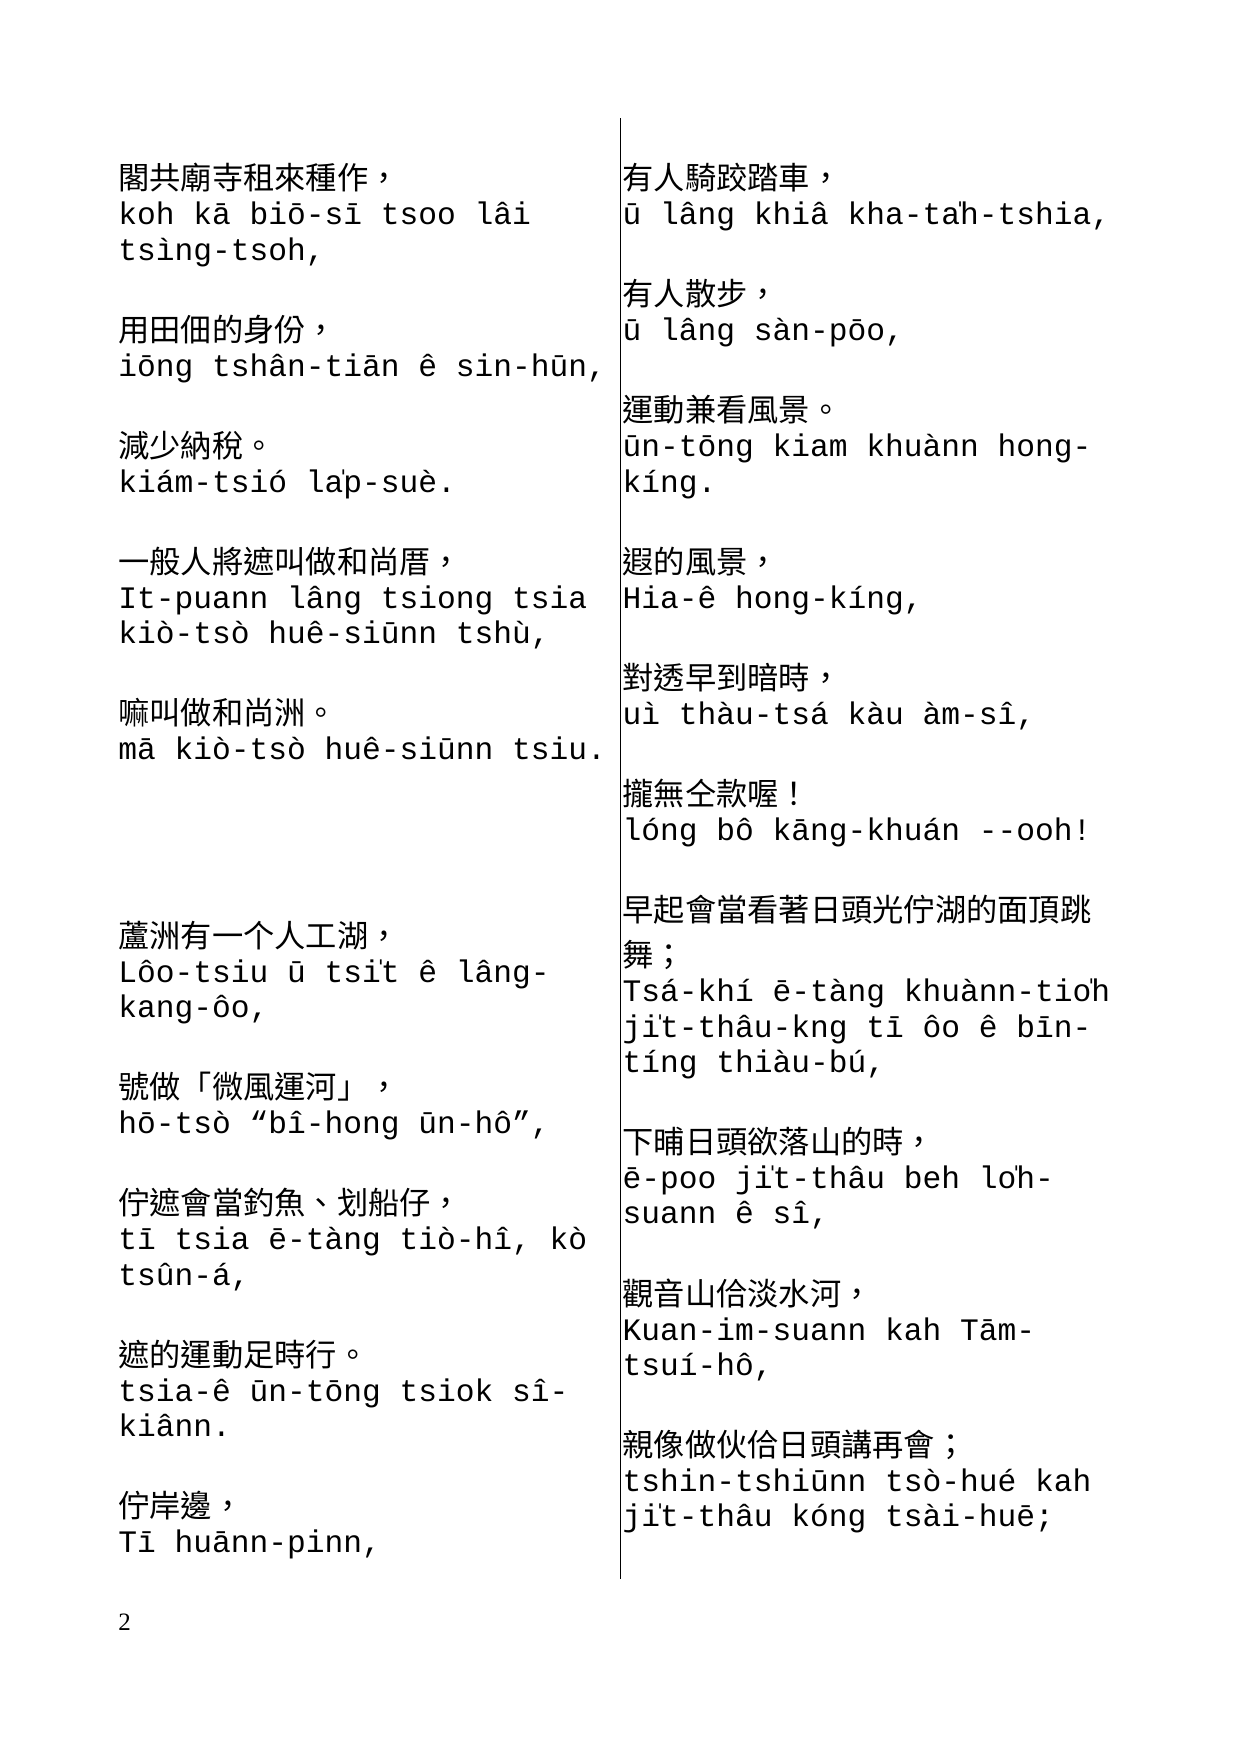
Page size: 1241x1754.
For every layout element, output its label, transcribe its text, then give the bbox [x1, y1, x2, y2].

text mā kiò-tsò huê-siūnn tsiu. [118, 734, 618, 769]
text 蘆洲有一个人工湖， [118, 911, 618, 956]
text 減少納稅。 [118, 421, 618, 466]
text ē-poo ji̍t-thâu beh lo̍h-suann ê sî, [622, 1162, 1122, 1233]
text 早起會當看著日頭光佇湖的面頂跳舞； [622, 885, 1122, 976]
text Tī huānn-pinn, [118, 1526, 618, 1562]
text Lôo-tsiu ū tsi̍t ê lâng-kang-ôo, [118, 956, 618, 1027]
text 下晡日頭欲落山的時， [622, 1117, 1122, 1162]
text iōng tshân-tiān ê sin-hūn, [118, 350, 618, 386]
text Tsá-khí ē-tàng khuànn-tio̍h ji̍t-thâu-kng tī ôo ê bīn-tíng thiàu-bú, [622, 976, 1122, 1082]
text Kuan-im-suann kah Tām-tsuí-hô, [622, 1314, 1122, 1385]
text lóng bô kāng-khuán --ooh! [622, 814, 1122, 850]
text hō-tsò “bî-hong ūn-hô”, [118, 1107, 618, 1143]
text ū lâng sàn-pōo, [622, 315, 1122, 350]
text 親像做伙佮日頭講再會； [622, 1420, 1122, 1465]
text 對透早到暗時， [622, 653, 1122, 698]
text tsia-ê ūn-tōng tsiok sî-kiânn. [118, 1375, 618, 1446]
text 號做「微風運河」， [118, 1062, 618, 1107]
text Hia-ê hong-kíng, [622, 582, 1122, 618]
text 運動兼看風景。 [622, 386, 1122, 431]
text 用田佃的身份， [118, 305, 618, 350]
text 有人散步， [622, 269, 1122, 315]
text 遐的風景， [622, 537, 1122, 582]
text ūn-tōng kiam khuànn hong-kíng. [622, 431, 1122, 502]
text 一般人將遮叫做和尚厝， [118, 537, 618, 582]
text uì thàu-tsá kàu àm-sî, [622, 698, 1122, 734]
text 攏無仝款喔！ [622, 769, 1122, 814]
text 嘛叫做和尚洲。 [118, 688, 618, 734]
text 佇岸邊， [118, 1481, 618, 1526]
text tshin-tshiūnn tsò-hué kah ji̍t-thâu kóng tsài-huē; [622, 1465, 1122, 1536]
text 觀音山佮淡水河， [622, 1269, 1122, 1314]
text It-puann lâng tsiong tsia kiò-tsò huê-siūnn tshù, [118, 582, 618, 653]
text 閣共廟寺租來種作， [118, 153, 618, 199]
text koh kā biō-sī tsoo lâi tsìng-tsoh, [118, 199, 618, 269]
text 有人騎跤踏車， [622, 153, 1122, 199]
text tī tsia ē-tàng tiò-hî, kò tsûn-á, [118, 1223, 618, 1294]
text 遮的運動足時行。 [118, 1330, 618, 1375]
text kiám-tsió la̍p-suè. [118, 466, 618, 502]
text 佇遮會當釣魚、划船仔， [118, 1178, 618, 1223]
text ū lâng khiâ kha-ta̍h-tshia, [622, 199, 1122, 234]
